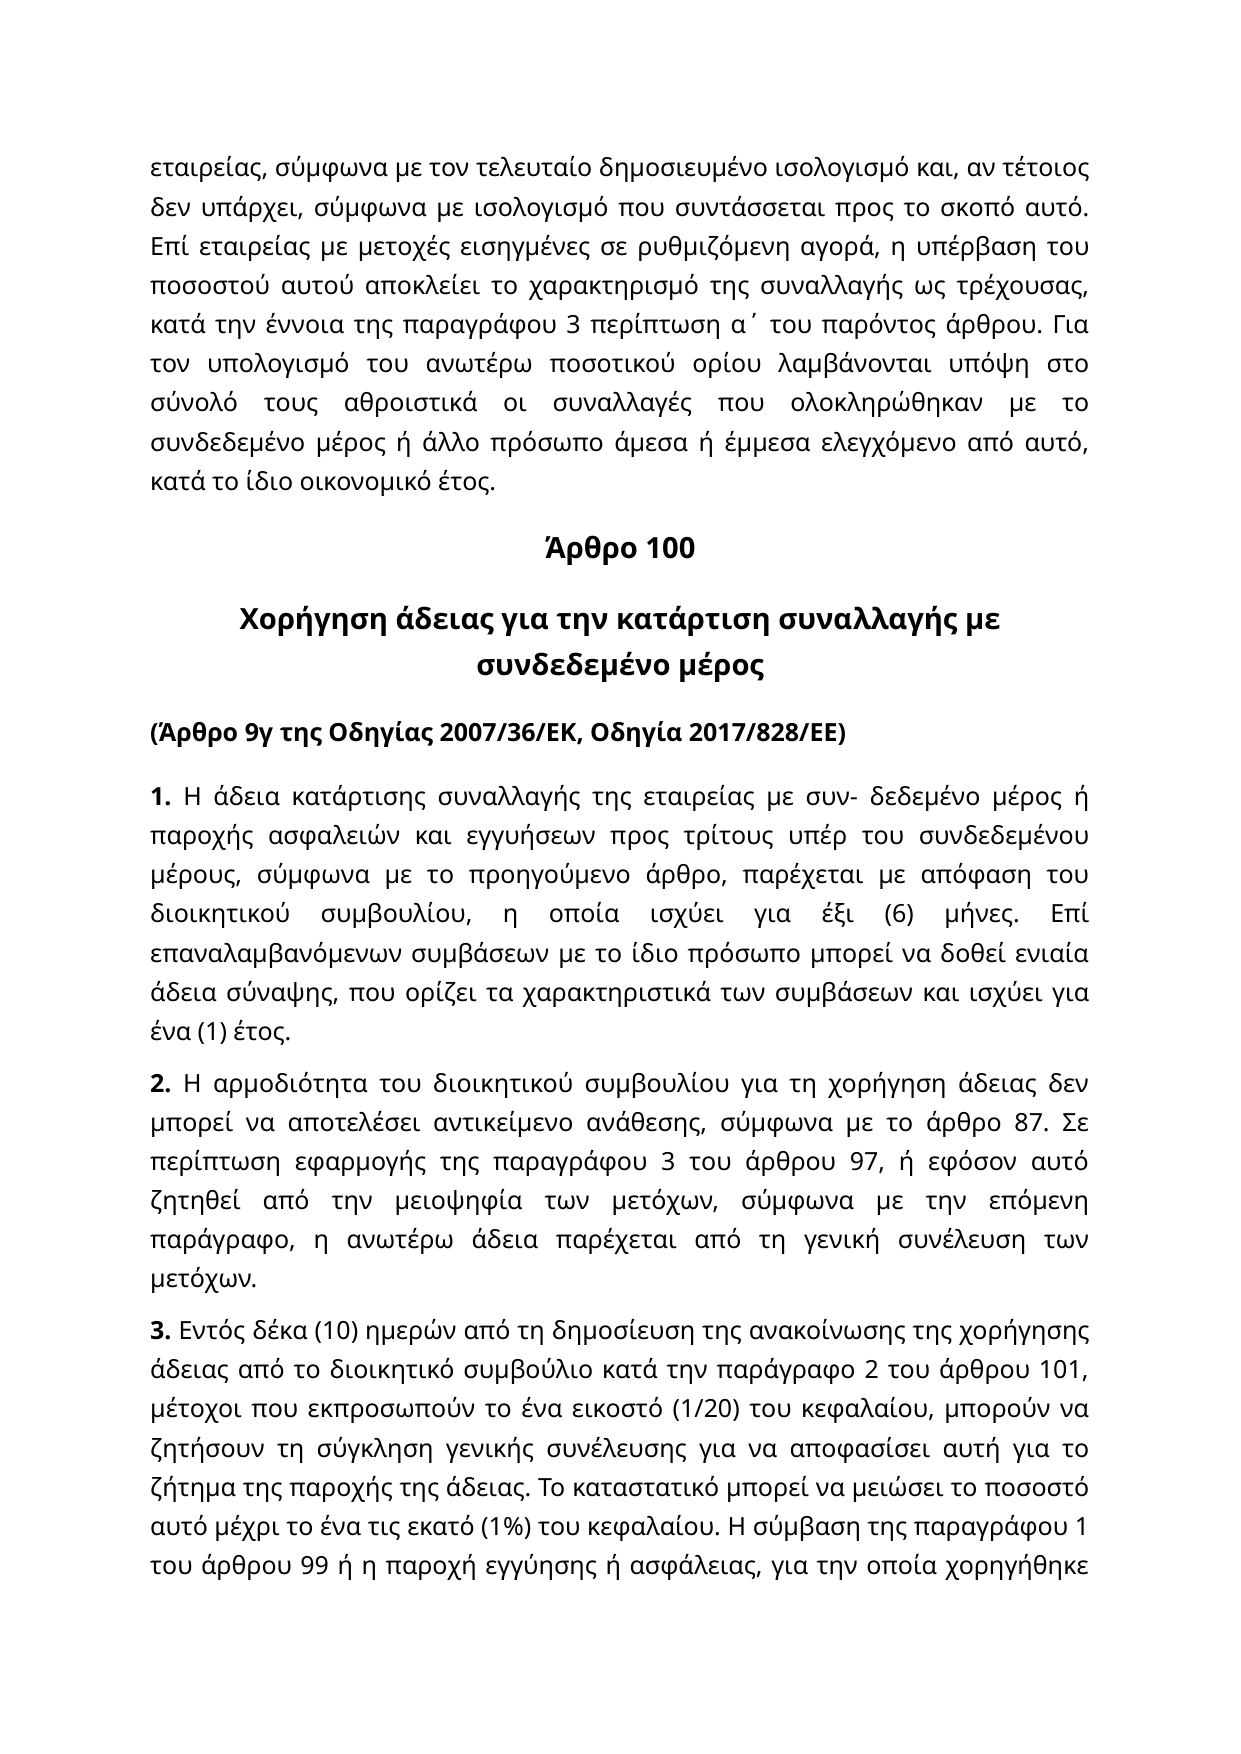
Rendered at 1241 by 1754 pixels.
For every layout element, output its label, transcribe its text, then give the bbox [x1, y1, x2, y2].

subtitle Άρθρο 100 [150, 527, 1090, 567]
subtitle Χορήγηση άδειας για την κατάρτιση συναλλαγής με συνδεδεμένο μέρος [150, 598, 1090, 683]
text εταιρείας, σύμφωνα με τον τελευταίο δημοσιευμένο ισολογισμό και, αν τέτοιος δεν υπάρχει, σύμφωνα με ισολογισμό που συντάσσεται προς το σκοπό αυτό. Επί εταιρείας με μετοχές εισηγμένες σε ρυθμιζόμενη αγορά, η υπέρβαση του ποσοστού αυτού αποκλείει το χαρακτηρισμό της συναλλαγής ως τρέχουσας, κατά την έννοια της παραγράφου 3 περίπτωση α΄ του παρόντος άρθρου. Για τον υπολογισμό του ανωτέρω ποσοτικού ορίου λαμβάνονται υπόψη στο σύνολό τους αθροιστικά οι συναλλαγές που ολοκληρώθηκαν με το συνδεδεμένο μέρος ή άλλο πρόσωπο άμεσα ή έμμεσα ελεγχόμενο από αυτό, κατά το ίδιο οικονομικό έτος. [150, 150, 1090, 497]
text (Άρθρο 9γ της Οδηγίας 2007/36/ΕΚ, Οδηγία 2017/828/ΕΕ) [150, 714, 1090, 748]
text 2. Η αρμοδιότητα του διοικητικού συμβουλίου για τη χορήγηση άδειας δεν μπορεί να αποτελέσει αντικείμενο ανάθεσης, σύμφωνα με το άρθρο 87. Σε περίπτωση εφαρμογής της παραγράφου 3 του άρθρου 97, ή εφόσον αυτό ζητηθεί από την μειοψηφία των μετόχων, σύμφωνα με την επόμενη παράγραφο, η ανωτέρω άδεια παρέχεται από τη γενική συνέλευση των μετόχων. [150, 1065, 1090, 1295]
text 3. Εντός δέκα (10) ημερών από τη δημοσίευση της ανακοίνωσης της χορήγησης άδειας από το διοικητικό συμβούλιο κατά την παράγραφο 2 του άρθρου 101, μέτοχοι που εκπροσωπούν το ένα εικοστό (1/20) του κεφαλαίου, μπορούν να ζητήσουν τη σύγκληση γενικής συνέλευσης για να αποφασίσει αυτή για το ζήτημα της παροχής της άδειας. Το καταστατικό μπορεί να μειώσει το ποσοστό αυτό μέχρι το ένα τις εκατό (1%) του κεφαλαίου. Η σύμβαση της παραγράφου 1 του άρθρου 99 ή η παροχή εγγύησης ή ασφάλειας, για την οποία χορηγήθηκε [150, 1313, 1090, 1582]
text 1. Η άδεια κατάρτισης συναλλαγής της εταιρείας με συν- δεδεμένο μέρος ή παροχής ασφαλειών και εγγυήσεων προς τρίτους υπέρ του συνδεδεμένου μέρους, σύμφωνα με το προηγούμενο άρθρο, παρέχεται με απόφαση του διοικητικού συμβουλίου, η οποία ισχύει για έξι (6) μήνες. Επί επαναλαμβανόμενων συμβάσεων με το ίδιο πρόσωπο μπορεί να δοθεί ενιαία άδεια σύναψης, που ορίζει τα χαρακτηριστικά των συμβάσεων και ισχύει για ένα (1) έτος. [150, 778, 1090, 1048]
